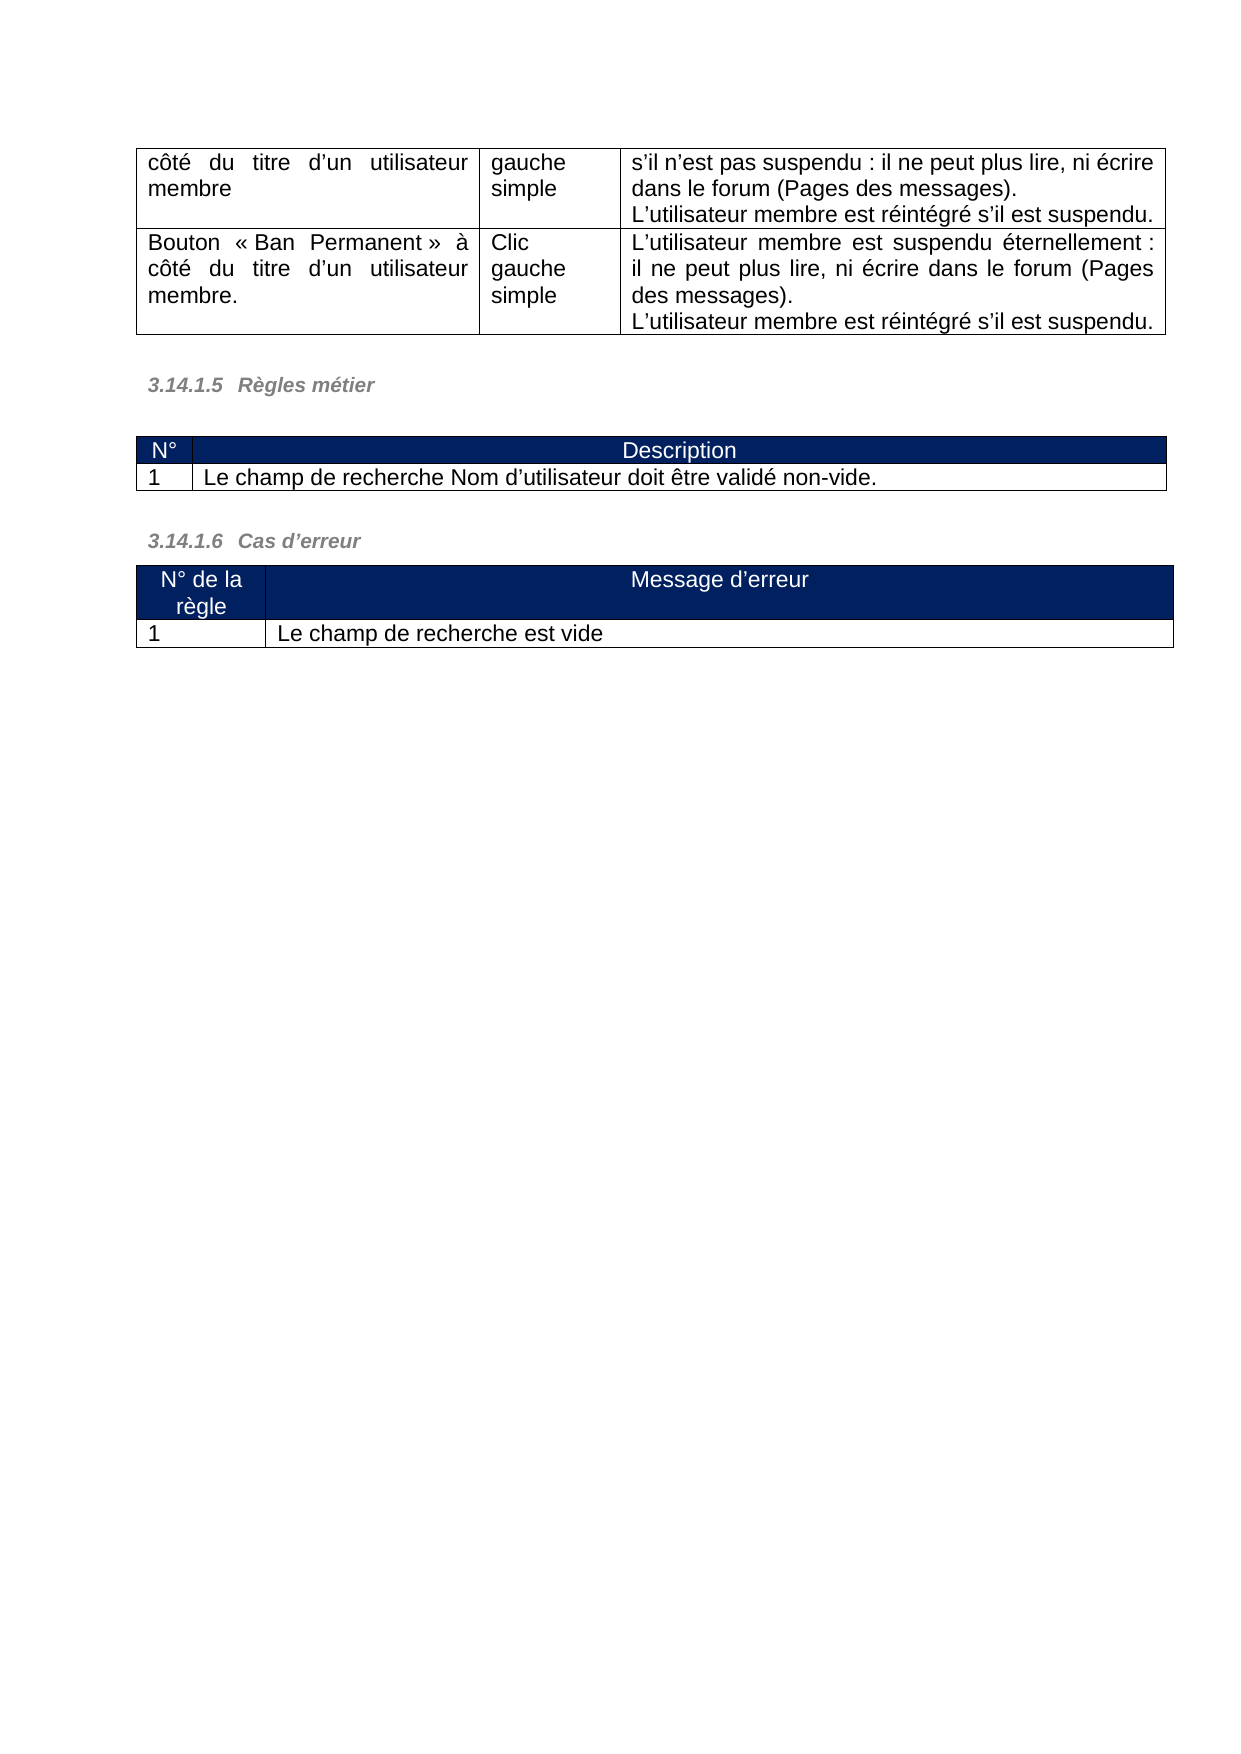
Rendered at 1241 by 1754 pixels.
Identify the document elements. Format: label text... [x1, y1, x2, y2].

table_header Message d’erreur [266, 566, 1173, 619]
table_cell L’utilisateur membre est suspendu éternellement : il ne peut plus lire, ni écrire dans le forum (Pages des messages). L’utilisateur membre est réintégré s’il est suspendu. [621, 229, 1165, 334]
table_header N° [137, 437, 192, 463]
table_cell gauche simple [480, 149, 620, 228]
table_cell 1 [137, 464, 192, 490]
table_cell Le champ de recherche Nom d’utilisateur doit être validé non-vide. [193, 464, 1166, 490]
subtitle Règles métier [148, 373, 1162, 397]
table_header N° de la règle [137, 566, 265, 619]
table_cell Le champ de recherche est vide [266, 620, 1173, 647]
table_cell Clic gauche simple [480, 229, 620, 334]
subtitle Cas d’erreur [148, 529, 1162, 553]
table_cell côté du titre d’un utilisateur membre [137, 149, 479, 228]
table_cell 1 [137, 620, 265, 647]
table_cell s’il n’est pas suspendu : il ne peut plus lire, ni écrire dans le forum (Pages des messages). L’utilisateur membre est réintégré s’il est suspendu. [621, 149, 1165, 228]
table_header Description [193, 437, 1166, 463]
table_cell Bouton « Ban Permanent » à côté du titre d’un utilisateur membre. [137, 229, 479, 334]
